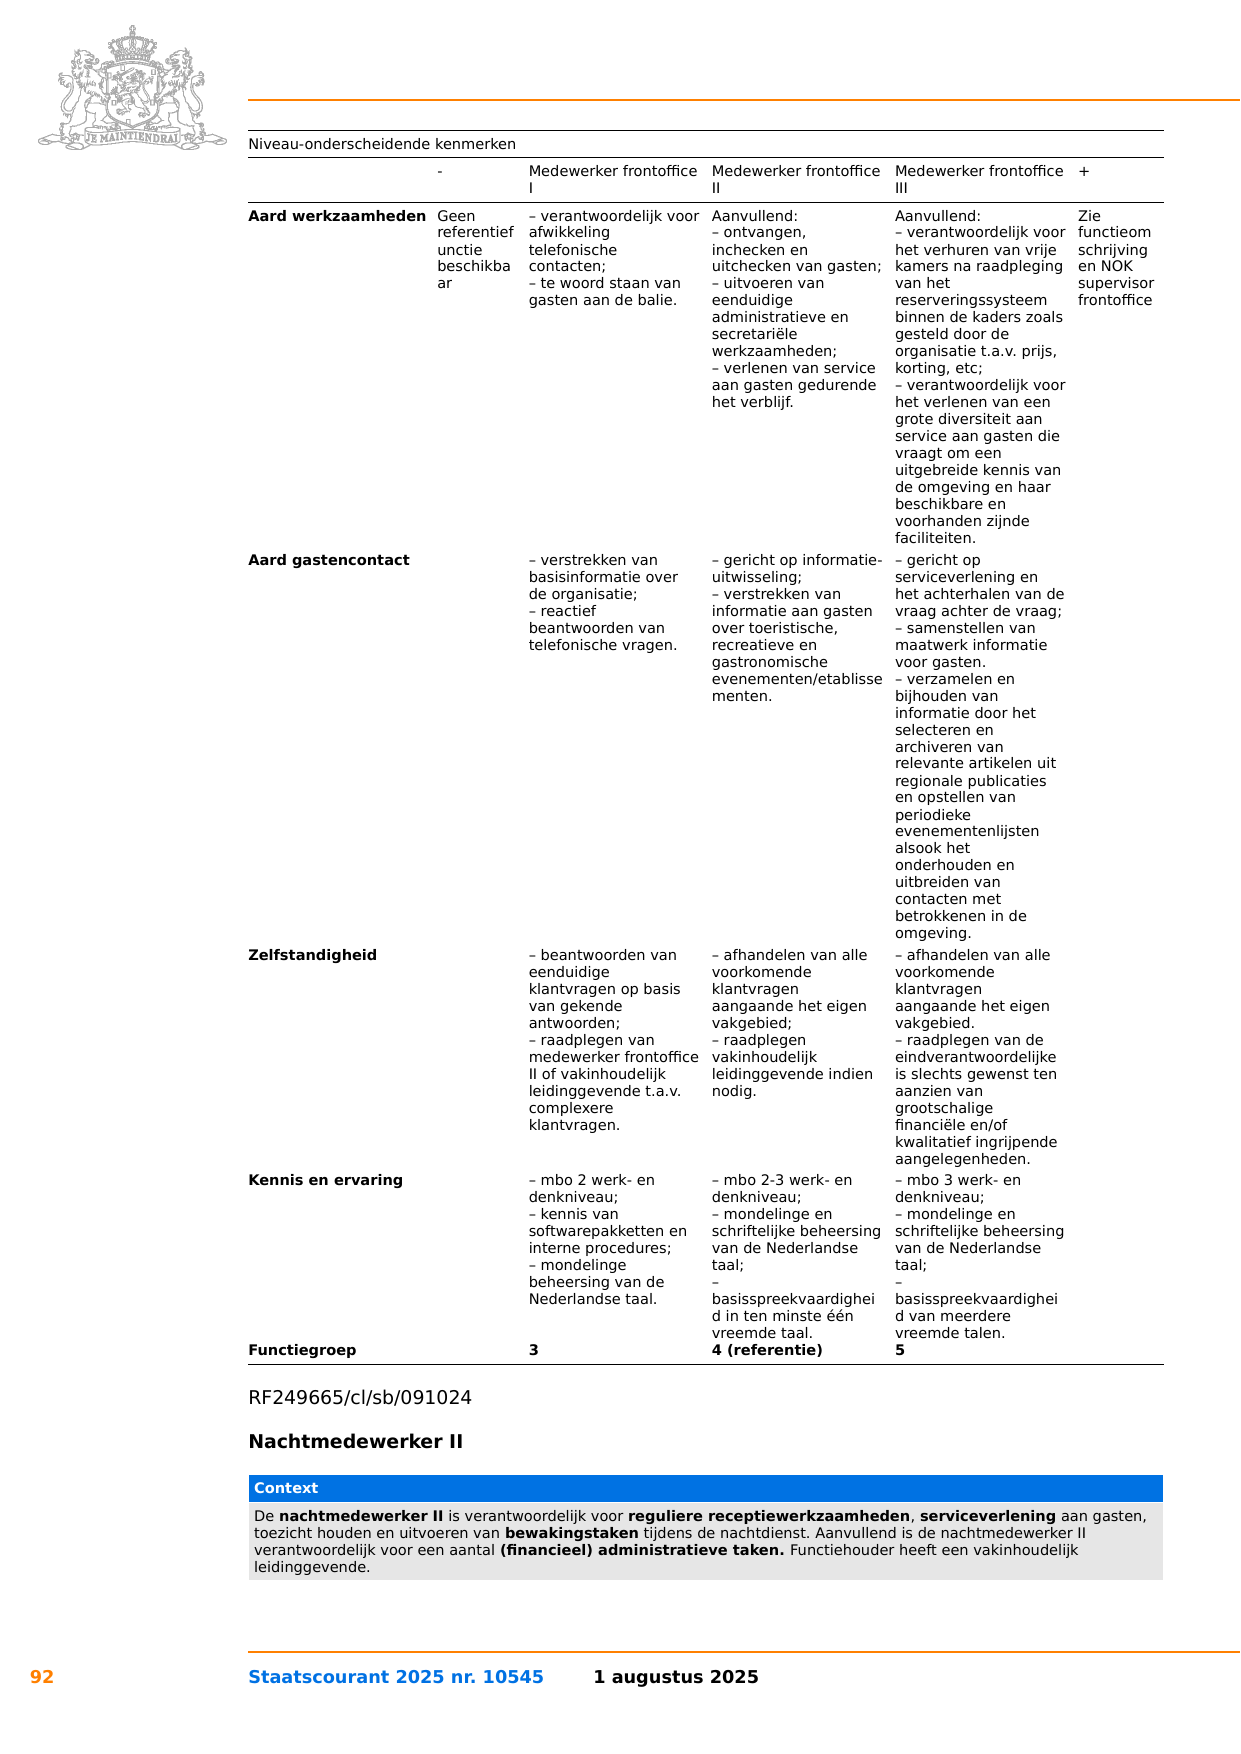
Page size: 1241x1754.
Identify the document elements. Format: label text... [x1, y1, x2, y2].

table_cell – verstrekken van basisinformatie over de organisatie; – reactief beantwoorden van telefonische vragen. [523, 547, 706, 942]
table_cell – afhandelen van alle voorkomende klantvragen aangaande het eigen vakgebied; – raadplegen vakinhoudelijk leidinggevende indien nodig. [706, 942, 889, 1168]
table_cell – verantwoordelijk voor afwikkeling telefonische contacten; – te woord staan van gasten aan de balie. [523, 203, 706, 547]
table_cell – mbo 2-3 werk- en denkniveau; – mondelinge en schriftelijke beheersing van de Nederlandse taal; – basisspreekvaardigheid in ten minste één vreemde taal. [706, 1168, 889, 1342]
picture [38, 25, 227, 150]
table_cell – mbo 2 werk- en denkniveau; – kennis van softwarepakketten en interne procedures; – mondelinge beheersing van de Nederlandse taal. [523, 1168, 706, 1342]
table_cell 3 [523, 1342, 706, 1364]
table_cell + [1072, 158, 1163, 202]
subtitle Nachtmedewerker II [248, 1431, 1163, 1452]
table_cell Geen referentiefunctie beschikbaar [431, 203, 523, 1342]
table_cell Medewerker frontoffice I [523, 158, 706, 202]
text RF249665/cl/sb/091024 [248, 1387, 1163, 1409]
table_cell De nachtmedewerker II is verantwoordelijk voor reguliere receptiewerkzaamheden, serviceverlening aan gasten, toezicht houden en uitvoeren van bewakingstaken tijdens de nachtdienst. Aanvullend is de nachtmedewerker II verantwoordelijk voor een aantal (financieel) administratieve taken. Functiehouder heeft een vakinhoudelijk leidinggevende. [249, 1503, 1163, 1580]
table_cell Aard werkzaamheden [248, 203, 431, 547]
table_cell Medewerker frontoffice III [889, 158, 1072, 202]
table_cell – gericht op serviceverlening en het achterhalen van de vraag achter de vraag; – samenstellen van maatwerk informatie voor gasten. – verzamelen en bijhouden van informatie door het selecteren en archiveren van relevante artikelen uit regionale publicaties en opstellen van periodieke evenementenlijsten alsook het onderhouden en uitbreiden van contacten met betrokkenen in de omgeving. [889, 547, 1072, 942]
table_cell Zelfstandigheid [248, 942, 431, 1168]
table_cell - [431, 158, 523, 202]
table_cell [431, 1342, 523, 1364]
table_cell Aard gastencontact [248, 547, 431, 942]
table_cell Kennis en ervaring [248, 1168, 431, 1342]
table_header Context [249, 1475, 1163, 1502]
table_header Niveau-onderscheidende kenmerken [248, 131, 1163, 157]
table_cell Zie functieomschrijving en NOK supervisor frontoffice [1072, 203, 1163, 1342]
table_cell Functiegroep [248, 1342, 431, 1364]
table_cell Aanvullend: – ontvangen, inchecken en uitchecken van gasten; – uitvoeren van eenduidige administratieve en secretariële werkzaamheden; – verlenen van service aan gasten gedurende het verblijf. [706, 203, 889, 547]
table_cell – mbo 3 werk- en denkniveau; – mondelinge en schriftelijke beheersing van de Nederlandse taal; – basisspreekvaardigheid van meerdere vreemde talen. [889, 1168, 1072, 1342]
table_cell [248, 158, 431, 202]
table_cell – gericht op informatie-uitwisseling; – verstrekken van informatie aan gasten over toeristische, recreatieve en gastronomische evenementen/etablissementen. [706, 547, 889, 942]
table_cell Medewerker frontoffice II [706, 158, 889, 202]
table_cell 4 (referentie) [706, 1342, 889, 1364]
table_cell Aanvullend: – verantwoordelijk voor het verhuren van vrije kamers na raadpleging van het reserveringssysteem binnen de kaders zoals gesteld door de organisatie t.a.v. prijs, korting, etc; – verantwoordelijk voor het verlenen van een grote diversiteit aan service aan gasten die vraagt om een uitgebreide kennis van de omgeving en haar beschikbare en voorhanden zijnde faciliteiten. [889, 203, 1072, 547]
table_cell 5 [889, 1342, 1072, 1364]
table_cell – beantwoorden van eenduidige klantvragen op basis van gekende antwoorden; – raadplegen van medewerker frontoffice II of vakinhoudelijk leidinggevende t.a.v. complexere klantvragen. [523, 942, 706, 1168]
table_cell [1072, 1342, 1163, 1364]
table_cell – afhandelen van alle voorkomende klantvragen aangaande het eigen vakgebied. – raadplegen van de eindverantwoordelijke is slechts gewenst ten aanzien van grootschalige financiële en/of kwalitatief ingrijpende aangelegenheden. [889, 942, 1072, 1168]
